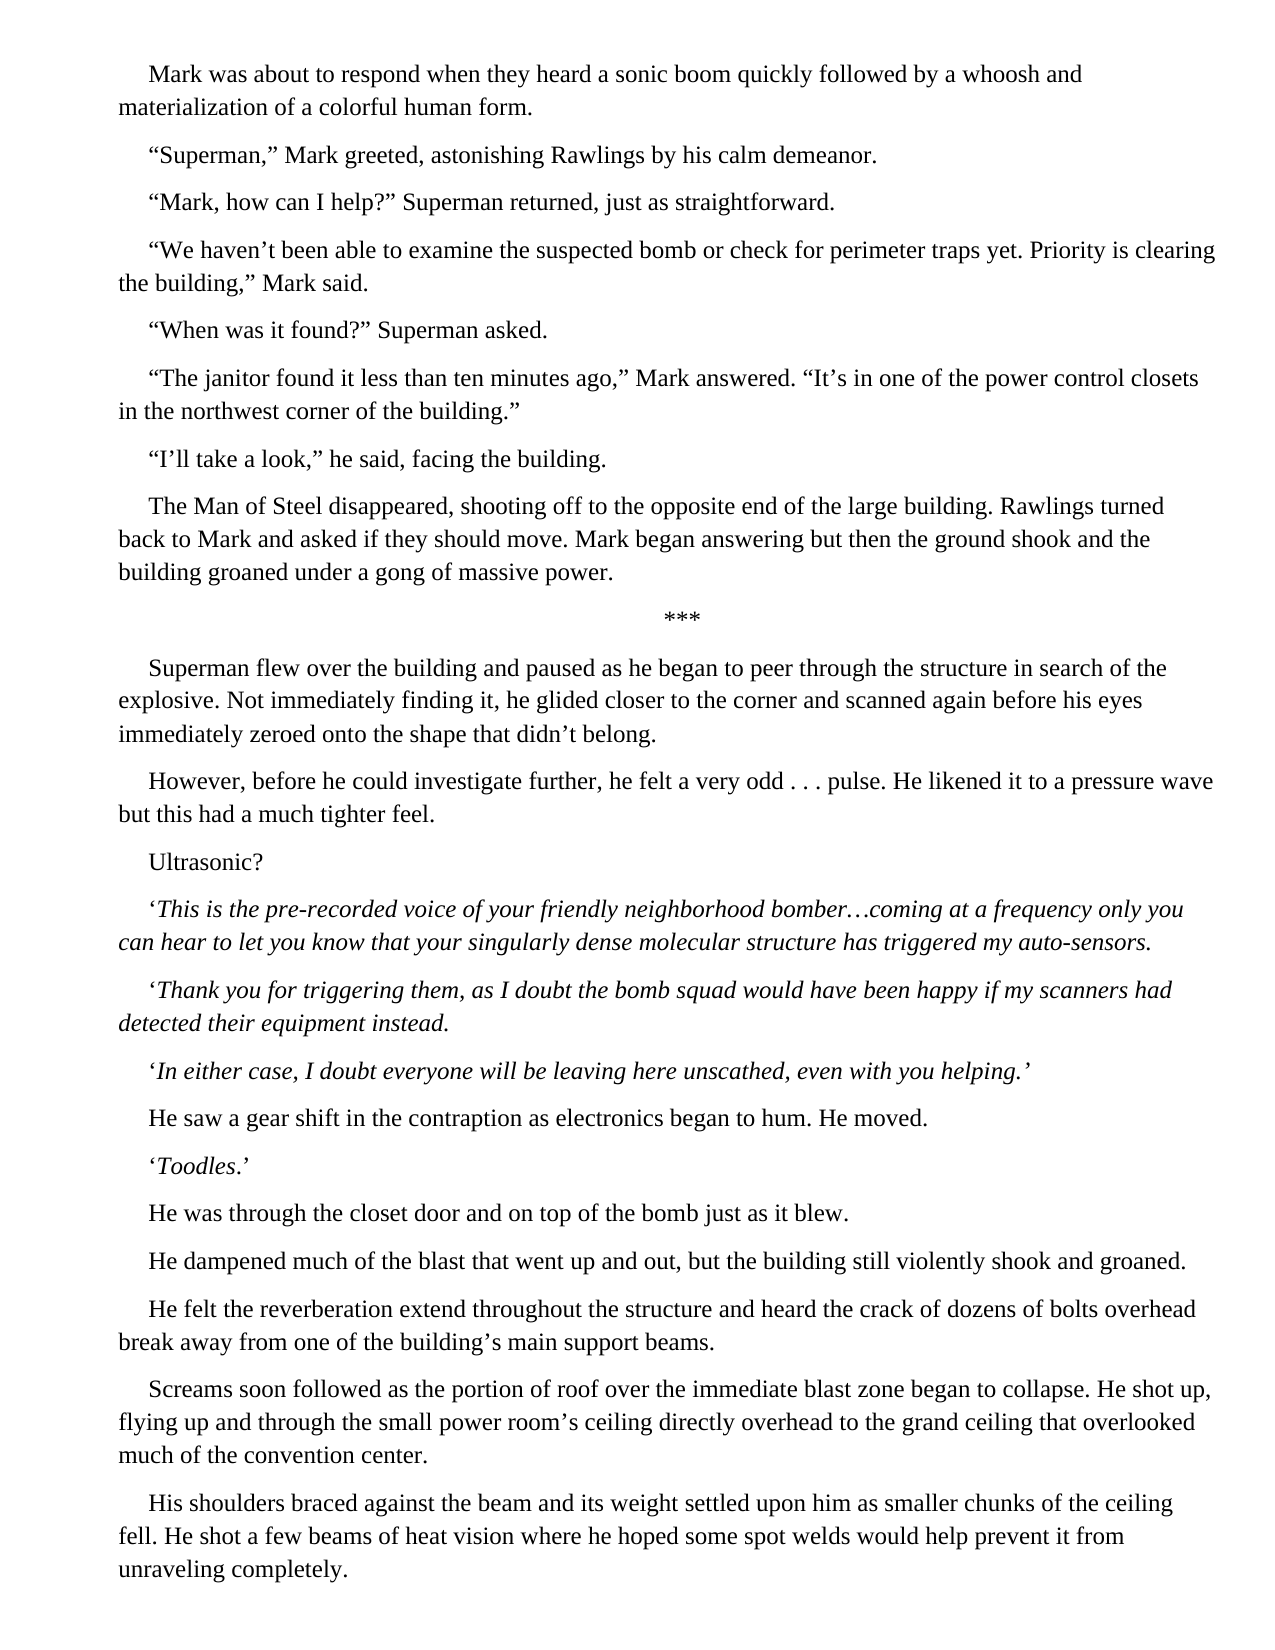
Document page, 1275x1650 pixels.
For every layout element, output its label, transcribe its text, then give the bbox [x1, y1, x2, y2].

text Screams soon followed as the portion of roof over the immediate blast zone began to collapse. He shot up, flying up and through the small power room’s ceiling directly overhead to the grand ceiling that overlooked much of the convention center. [118, 1374, 1216, 1469]
text Ultrasonic? [118, 847, 1216, 876]
text His shoulders braced against the beam and its weight settled upon him as smaller chunks of the ceiling fell. He shot a few beams of heat vision where he hoped some spot welds would help prevent it from unraveling completely. [118, 1488, 1216, 1583]
text “The janitor found it less than ten minutes ago,” Mark answered. “It’s in one of the power control closets in the northwest corner of the building.” [118, 363, 1216, 425]
text ‘Thank you for triggering them, as I doubt the bomb squad would have been happy if my scanners had detected their equipment instead. [118, 975, 1216, 1037]
text “Superman,” Mark greeted, astonishing Rawlings by his calm demeanor. [118, 140, 1216, 168]
text He dampened much of the blast that went up and out, but the building still violently shook and groaned. [118, 1246, 1216, 1275]
text “When was it found?” Superman asked. [118, 316, 1216, 344]
text Mark was about to respond when they heard a sonic boom quickly followed by a whoosh and materialization of a colorful human form. [118, 59, 1216, 121]
text The Man of Steel disappeared, shooting off to the opposite end of the large building. Rawlings turned back to Mark and asked if they should move. Mark began answering but then the ground shook and the building groaned under a gong of massive power. [118, 491, 1216, 586]
text ‘This is the pre-recorded voice of your friendly neighborhood bomber…coming at a frequency only you can hear to let you know that your singularly dense molecular structure has triggered my auto-sensors. [118, 894, 1216, 956]
text “Mark, how can I help?” Superman returned, just as straightforward. [118, 187, 1216, 216]
text ‘In either case, I doubt everyone will be leaving here unscathed, even with you helping.’ [118, 1056, 1216, 1084]
text ‘Toodles.’ [118, 1151, 1216, 1180]
text “I’ll take a look,” he said, facing the building. [118, 444, 1216, 472]
text He felt the reverberation extend throughout the structure and heard the crack of dozens of bolts overhead break away from one of the building’s main support beams. [118, 1294, 1216, 1356]
text He saw a gear shift in the contraption as electronics began to hum. He moved. [118, 1103, 1216, 1132]
text “We haven’t been able to examine the suspected bomb or check for perimeter traps yet. Priority is clearing the building,” Mark said. [118, 235, 1216, 297]
text Superman flew over the building and paused as he began to peer through the structure in search of the explosive. Not immediately finding it, he glided closer to the corner and scanned again before his eyes immediately zeroed onto the shape that didn’t belong. [118, 653, 1216, 747]
text He was through the closet door and on top of the bomb just as it blew. [118, 1198, 1216, 1227]
text *** [118, 605, 1216, 634]
text However, before he could investigate further, he felt a very odd . . . pulse. He likened it to a pressure wave but this had a much tighter feel. [118, 766, 1216, 828]
